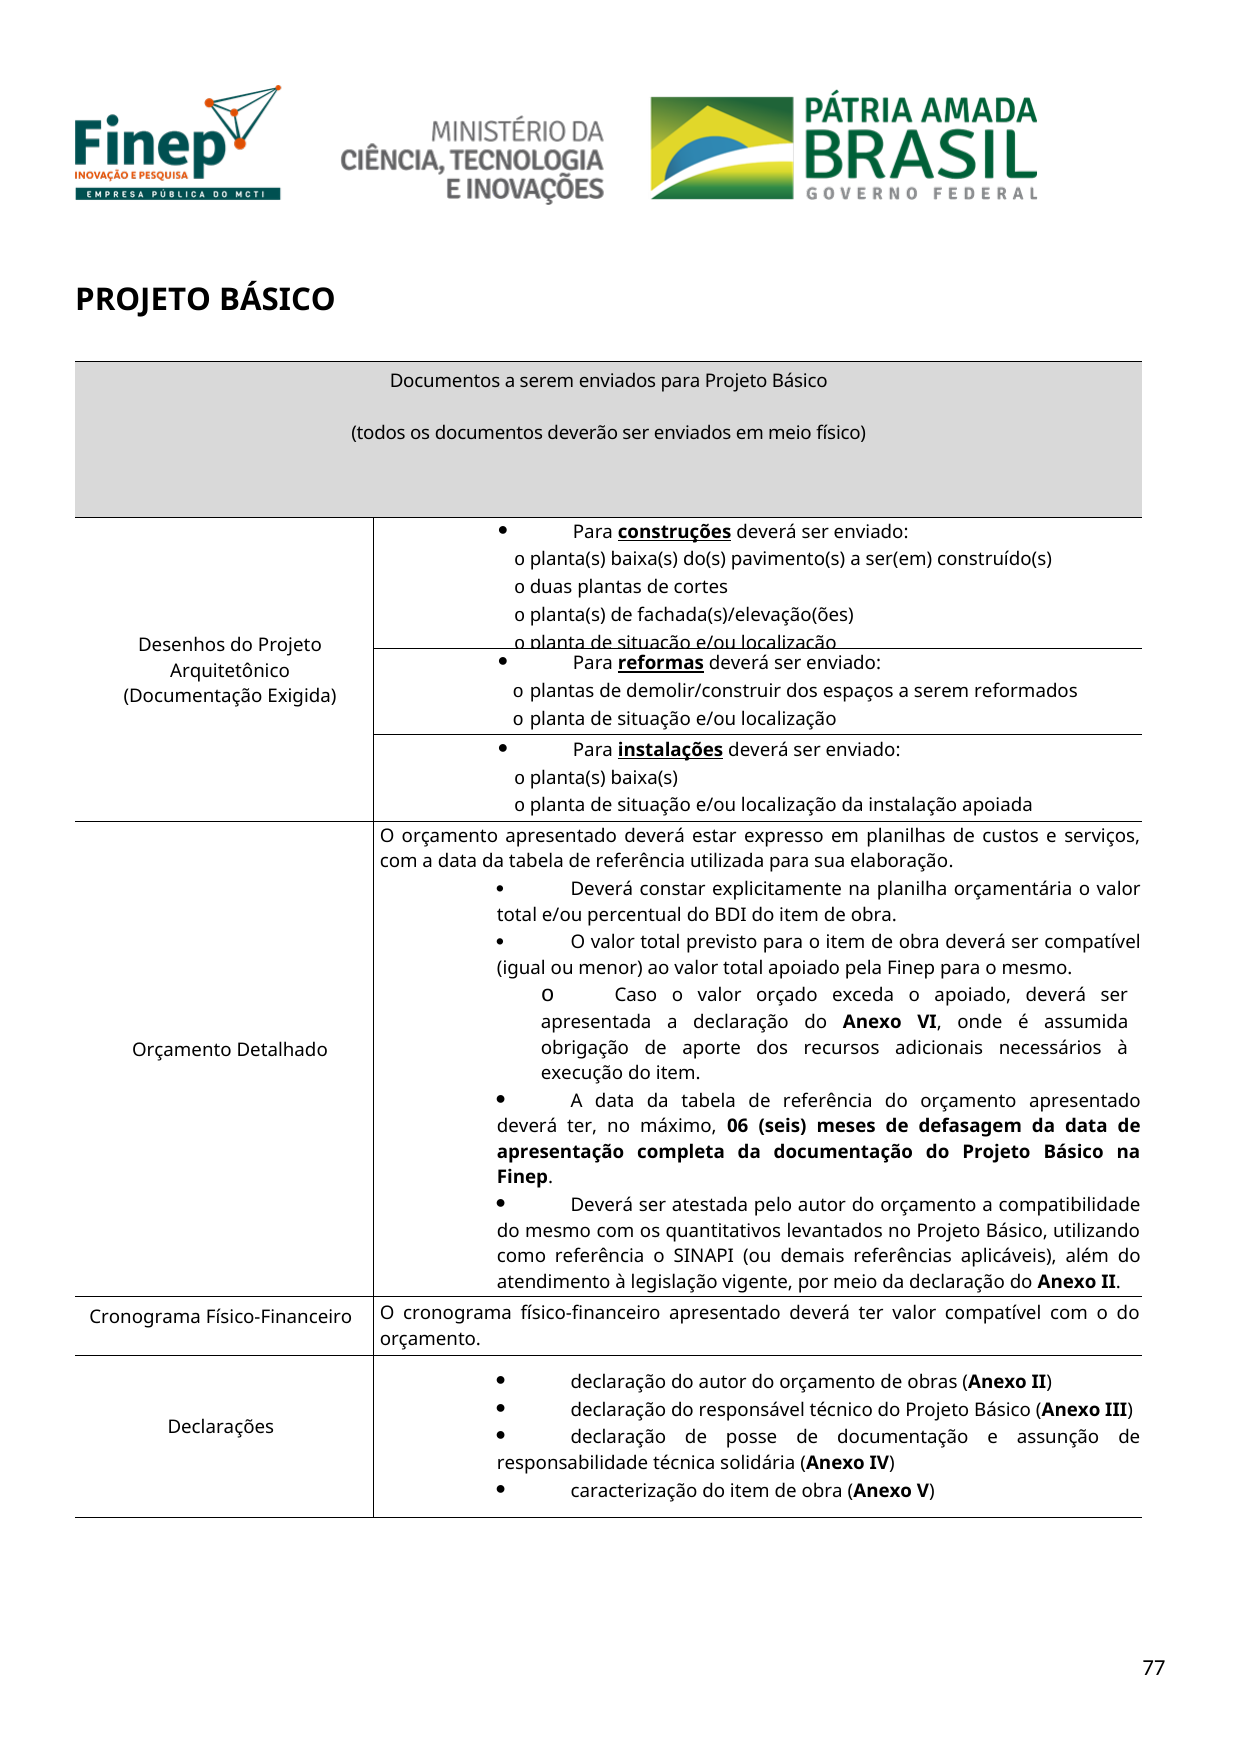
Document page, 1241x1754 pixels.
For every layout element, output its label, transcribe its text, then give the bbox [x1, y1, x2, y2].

table_cell Para instalações deverá ser enviado: planta(s) baixa(s) planta de situação e/ou localização da instalação apoiada [374, 735, 1142, 821]
table_cell Orçamento Detalhado [75, 822, 373, 1296]
table_cell O cronograma físico-financeiro apresentado deverá ter valor compatível com o do orçamento. [374, 1297, 1142, 1355]
table_header Documentos a serem enviados para Projeto Básico (todos os documentos deverão ser enviados em meio físico) [75, 362, 1142, 517]
table_cell declaração do autor do orçamento de obras (Anexo II) declaração do responsável técnico do Projeto Básico (Anexo III) declaração de posse de documentação e assunção de responsabilidade técnica solidária (Anexo IV) caracterização do item de obra (Anexo V) [374, 1356, 1142, 1517]
table_cell Cronograma Físico-Financeiro [75, 1297, 373, 1355]
table_cell Para construções deverá ser enviado: planta(s) baixa(s) do(s) pavimento(s) a ser(em) construído(s) duas plantas de cortes planta(s) de fachada(s)/elevação(ões) planta de situação e/ou localização [374, 518, 1142, 648]
table_cell Desenhos do Projeto Arquitetônico (Documentação Exigida) [75, 518, 373, 821]
table_cell Declarações [75, 1356, 373, 1517]
table_cell O orçamento apresentado deverá estar expresso em planilhas de custos e serviços, com a data da tabela de referência utilizada para sua elaboração. Deverá constar explicitamente na planilha orçamentária o valor total e/ou percentual do BDI do item de obra. O valor total previsto para o item de obra deverá ser compatível (igual ou menor) ao valor total apoiado pela Finep para o mesmo. Caso o valor orçado exceda o apoiado, deverá ser apresentada a declaração do Anexo VI, onde é assumida obrigação de aporte dos recursos adicionais necessários à execução do item. A data da tabela de referência do orçamento apresentado deverá ter, no máximo, 06 (seis) meses de defasagem da data de apresentação completa da documentação do Projeto Básico na Finep. Deverá ser atestada pelo autor do orçamento a compatibilidade do mesmo com os quantitativos levantados no Projeto Básico, utilizando como referência o SINAPI (ou demais referências aplicáveis), além do atendimento à legislação vigente, por meio da declaração do Anexo II. [374, 822, 1142, 1296]
table_cell Para reformas deverá ser enviado: plantas de demolir/construir dos espaços a serem reformados planta de situação e/ou localização [374, 649, 1142, 734]
text PROJETO BÁSICO [75, 277, 1165, 319]
